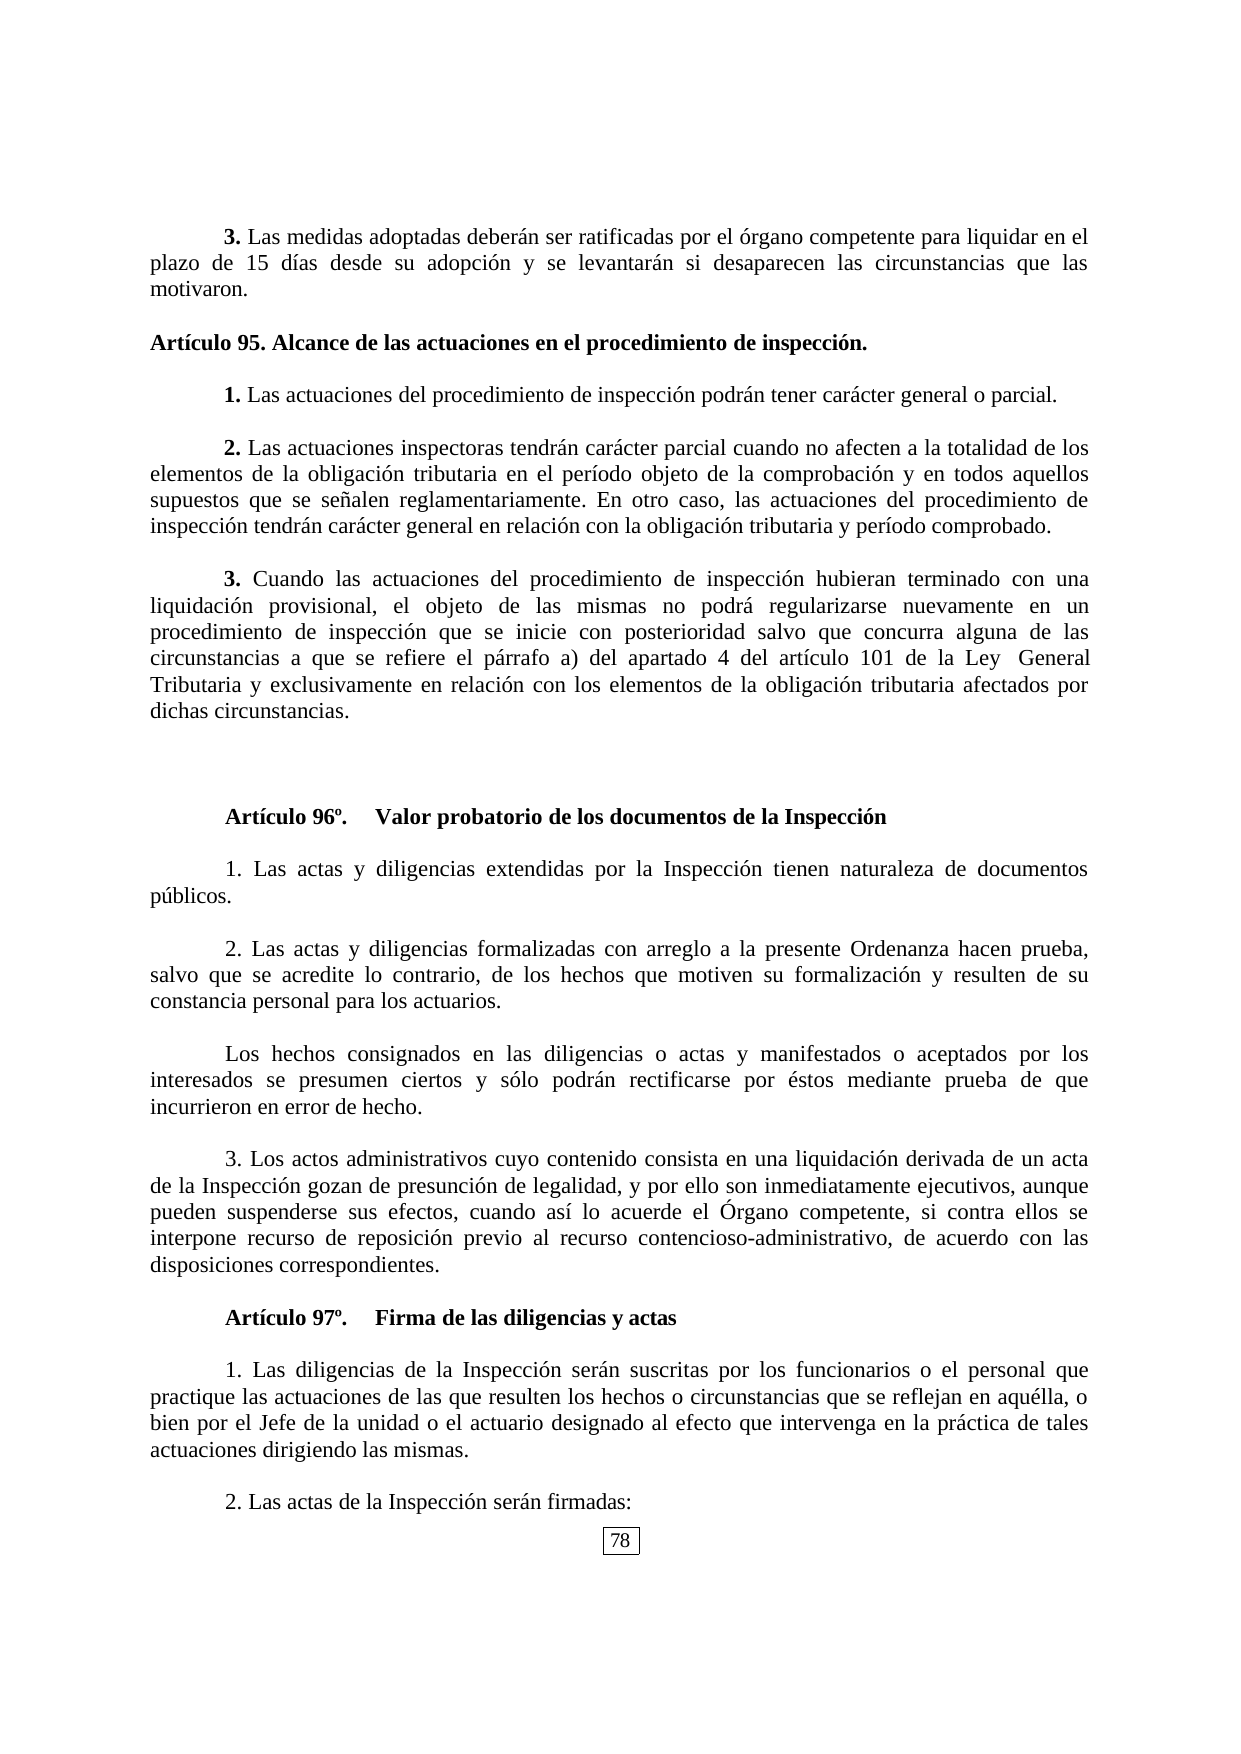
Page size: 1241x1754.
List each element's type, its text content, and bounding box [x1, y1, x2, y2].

subtitle Artículo 97º. Firma de las diligencias y actas [225, 1304, 1103, 1331]
list Las actuaciones inspectoras tendrán carácter parcial cuando no afecten a la totalidad de los elementos de la obligación tributaria en el período objeto de la comprobación y en todos aquellos supuestos que se señalen reglamentariamente. En otro caso, las actuaciones del procedimiento de inspección tendrán carácter general en relación con la obligación tributaria y período comprobado. [150, 433, 1091, 539]
list Las actas y diligencias extendidas por la Inspección tienen naturaleza de documentos públicos. [150, 856, 1090, 908]
list Las actas y diligencias formalizadas con arreglo a la presente Ordenanza hacen prueba, salvo que se acredite lo contrario, de los hechos que motiven su formalización y resulten de su constancia personal para los actuarios. [150, 934, 1091, 1014]
list Los actos administrativos cuyo contenido consista en una liquidación derivada de un acta de la Inspección gozan de presunción de legalidad, y por ello son inmediatamente ejecutivos, aunque pueden suspenderse sus efectos, cuando así lo acuerde el Órgano competente, si contra ellos se interpone recurso de reposición previo al recurso contencioso-administrativo, de acuerdo con las disposiciones correspondientes. [150, 1145, 1091, 1277]
subtitle Artículo 95. Alcance de las actuaciones en el procedimiento de inspección. [150, 329, 1103, 355]
list Las actas de la Inspección serán firmadas: [225, 1488, 1103, 1515]
list Las diligencias de la Inspección serán suscritas por los funcionarios o el personal que practique las actuaciones de las que resulten los hechos o circunstancias que se reflejan en aquélla, o bien por el Jefe de la unidad o el actuario designado al efecto que intervenga en la práctica de tales actuaciones dirigiendo las mismas. [150, 1357, 1091, 1462]
list Cuando las actuaciones del procedimiento de inspección hubieran terminado con una liquidación provisional, el objeto de las mismas no podrá regularizarse nuevamente en un procedimiento de inspección que se inicie con posterioridad salvo que concurra alguna de las circunstancias a que se refiere el párrafo a) del apartado 4 del artículo 101 de la Ley General Tributaria y exclusivamente en relación con los elementos de la obligación tributaria afectados por dichas circunstancias. [150, 565, 1091, 723]
subtitle Artículo 96º. Valor probatorio de los documentos de la Inspección [225, 803, 1103, 829]
list Las medidas adoptadas deberán ser ratificadas por el órgano competente para liquidar en el plazo de 15 días desde su adopción y se levantarán si desaparecen las circunstancias que las motivaron. [150, 223, 1090, 302]
list Las actuaciones del procedimiento de inspección podrán tener carácter general o parcial. [224, 381, 1103, 407]
text Los hechos consignados en las diligencias o actas y manifestados o aceptados por los interesados se presumen ciertos y sólo podrán rectificarse por éstos mediante prueba de que incurrieron en error de hecho. [150, 1040, 1090, 1119]
